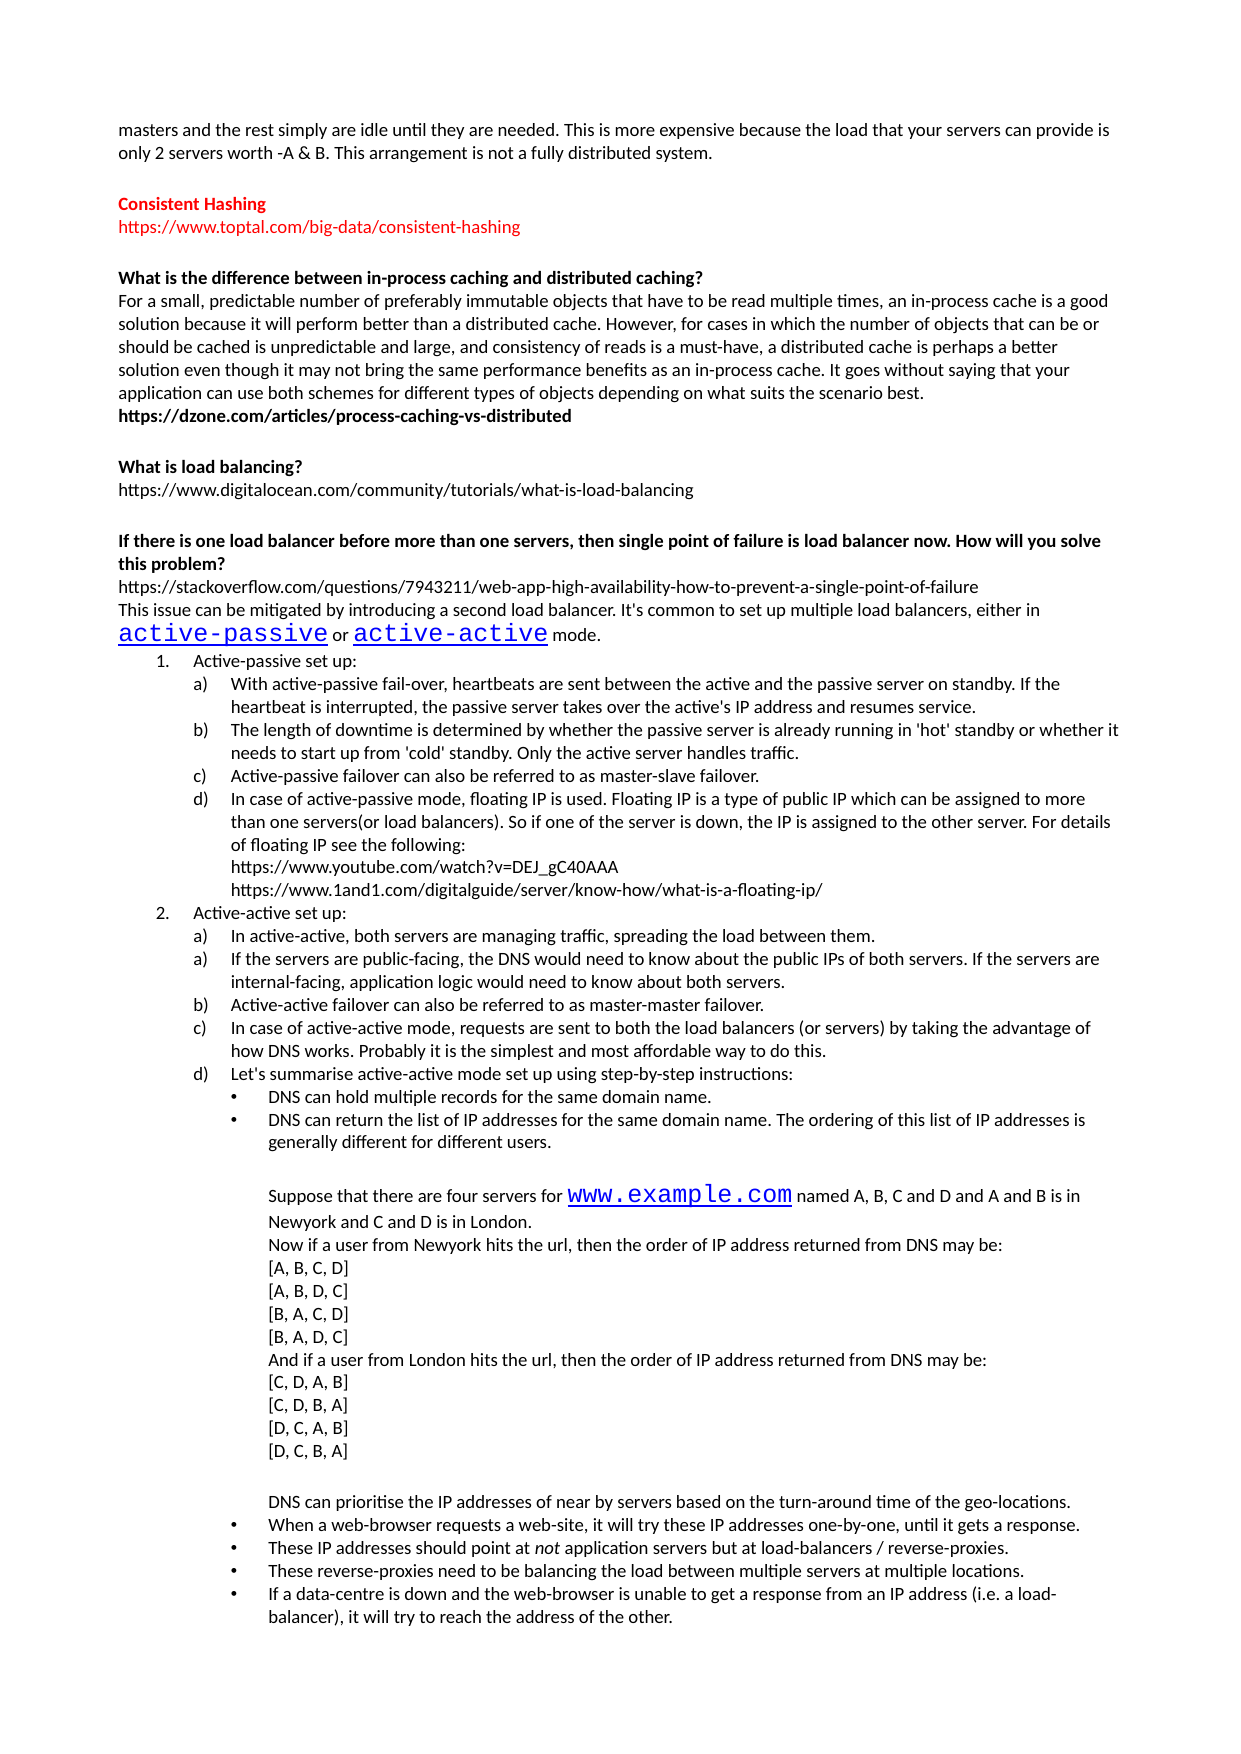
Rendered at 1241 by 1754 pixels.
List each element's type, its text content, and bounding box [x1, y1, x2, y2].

text For a small, predictable number of preferably immutable objects that have to be read multiple times, an in-process cache is a good solution because it will perform better than a distributed cache. However, for cases in which the number of objects that can be or should be cached is unpredictable and large, and consistency of reads is a must-have, a distributed cache is perhaps a better solution even though it may not bring the same performance benefits as an in-process cache. It goes without saying that your application can use both schemes for different types of objects depending on what suits the scenario best. [118, 289, 1122, 404]
list These reverse-proxies need to be balancing the load between multiple servers at multiple locations. [231, 1559, 1122, 1582]
list DNS can hold multiple records for the same domain name. [231, 1085, 1122, 1108]
list These IP addresses should point at not application servers but at load-balancers / reverse-proxies. [231, 1536, 1122, 1559]
list Now if a user from Newyork hits the url, then the order of IP address returned from DNS may be: [231, 1233, 1122, 1256]
list In case of active-active mode, requests are sent to both the load balancers (or servers) by taking the advantage of how DNS works. Probably it is the simplest and most affordable way to do this. [193, 1016, 1122, 1062]
list In case of active-passive mode, floating IP is used. Floating IP is a type of public IP which can be assigned to more than one servers(or load balancers). So if one of the server is down, the IP is assigned to the other server. For details of floating IP see the following: [193, 787, 1122, 856]
list https://www.youtube.com/watch?v=DEJ_gC40AAA [193, 856, 1122, 878]
list [A, B, C, D] [231, 1256, 1122, 1279]
text https://www.toptal.com/big-data/consistent-hashing [118, 215, 1122, 238]
text If there is one load balancer before more than one servers, then single point of failure is load balancer now. How will you solve this problem? [118, 529, 1122, 575]
list Active-passive failover can also be referred to as master-slave failover. [193, 764, 1122, 787]
list Suppose that there are four servers for www.example.com named A, B, C and D and A and B is in Newyork and C and D is in London. [231, 1182, 1122, 1233]
text https://dzone.com/articles/process-caching-vs-distributed [118, 404, 1122, 427]
list DNS can prioritise the IP addresses of near by servers based on the turn-around time of the geo-locations. [231, 1491, 1122, 1513]
text https://www.digitalocean.com/community/tutorials/what-is-load-balancing [118, 478, 1122, 501]
list Active-passive set up: [156, 649, 1122, 672]
list [C, D, A, B] [231, 1371, 1122, 1393]
text What is load balancing? [118, 455, 1122, 478]
list Active-active failover can also be referred to as master-master failover. [193, 993, 1122, 1016]
list DNS can return the list of IP addresses for the same domain name. The ordering of this list of IP addresses is generally different for different users. [231, 1108, 1122, 1153]
list In active-active, both servers are managing traffic, spreading the load between them. [193, 924, 1122, 947]
list [D, C, A, B] [231, 1416, 1122, 1439]
text https://stackoverflow.com/questions/7943211/web-app-high-availability-how-to-prevent-a-single-point-of-failure [118, 575, 1122, 598]
list [B, A, C, D] [231, 1302, 1122, 1325]
list When a web-browser requests a web-site, it will try these IP addresses one-by-one, until it gets a response. [231, 1513, 1122, 1536]
list If a data-centre is down and the web-browser is unable to get a response from an IP address (i.e. a load-balancer), it will try to reach the address of the other. [231, 1582, 1122, 1628]
list If the servers are public-facing, the DNS would need to know about the public IPs of both servers. If the servers are internal-facing, application logic would need to know about both servers. [193, 947, 1122, 993]
list The length of downtime is determined by whether the passive server is already running in 'hot' standby or whether it needs to start up from 'cold' standby. Only the active server handles traffic. [193, 718, 1122, 764]
list With active-passive fail-over, heartbeats are sent between the active and the passive server on standby. If the heartbeat is interrupted, the passive server takes over the active's IP address and resumes service. [193, 672, 1122, 718]
list [C, D, B, A] [231, 1393, 1122, 1416]
list Let's summarise active-active mode set up using step-by-step instructions: [193, 1062, 1122, 1085]
list Active-active set up: [156, 901, 1122, 924]
list [A, B, D, C] [231, 1279, 1122, 1302]
text This issue can be mitigated by introducing a second load balancer. It's common to set up multiple load balancers, either in active-passive or active-active mode. [118, 598, 1122, 649]
list And if a user from London hits the url, then the order of IP address returned from DNS may be: [231, 1348, 1122, 1371]
list [B, A, D, C] [231, 1325, 1122, 1348]
text What is the difference between in-process caching and distributed caching? [118, 266, 1122, 289]
text Consistent Hashing [118, 192, 1122, 215]
text masters and the rest simply are idle until they are needed. This is more expensive because the load that your servers can provide is only 2 servers worth -A & B. This arrangement is not a fully distributed system. [118, 118, 1122, 164]
list https://www.1and1.com/digitalguide/server/know-how/what-is-a-floating-ip/ [193, 878, 1122, 901]
list [D, C, B, A] [231, 1439, 1122, 1462]
